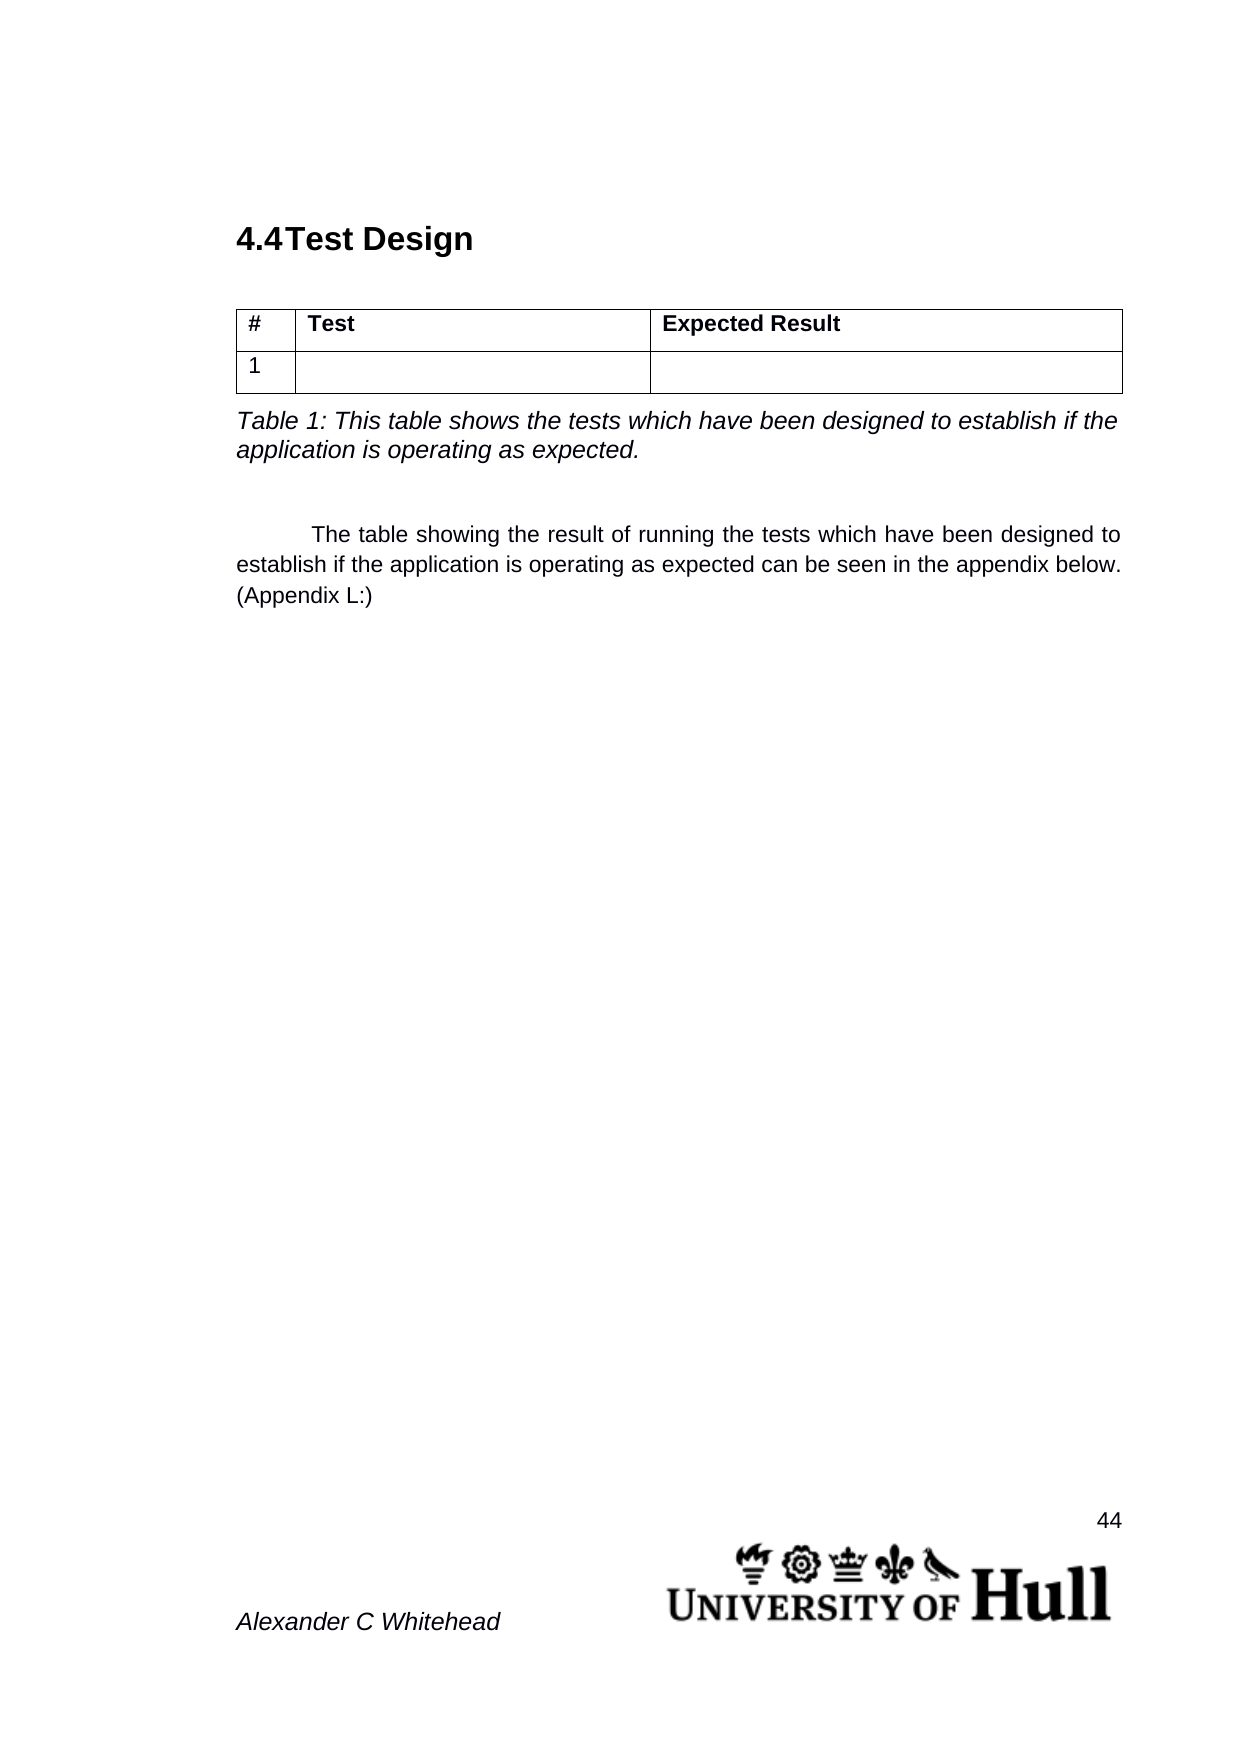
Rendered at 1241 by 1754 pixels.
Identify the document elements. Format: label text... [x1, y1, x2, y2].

table_header Test [296, 310, 650, 351]
table_cell [651, 352, 1122, 393]
text Table 1: This table shows the tests which have been designed to establish if the application is operating as expected. [236, 406, 1122, 464]
picture [660, 1533, 1120, 1631]
table_cell [296, 352, 650, 393]
table_cell 1 [237, 352, 295, 393]
text The table showing the result of running the tests which have been designed to establish if the application is operating as expected can be seen in the appendix below. (Appendix L:) [236, 521, 1122, 608]
subtitle Test Design [236, 219, 1122, 258]
table_header # [237, 310, 295, 351]
table_header Expected Result [651, 310, 1122, 351]
